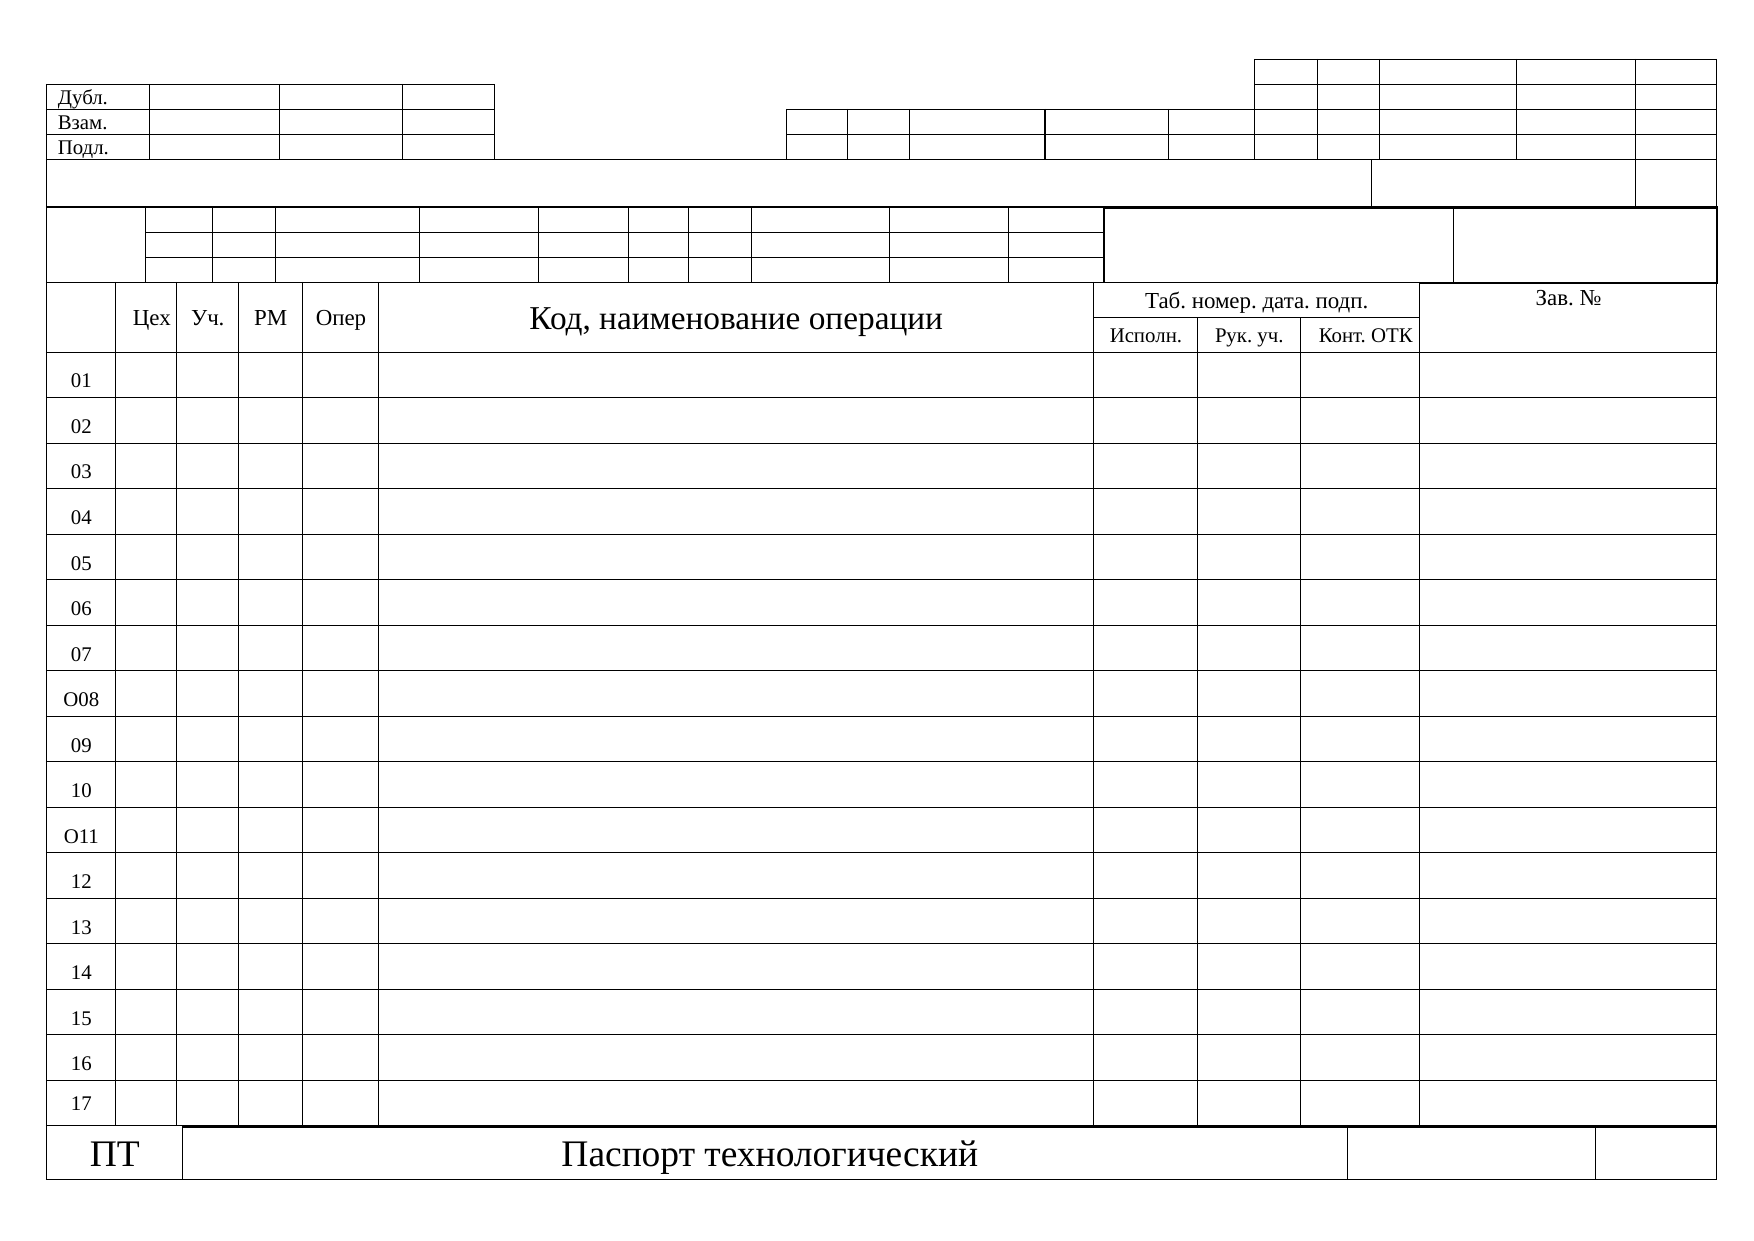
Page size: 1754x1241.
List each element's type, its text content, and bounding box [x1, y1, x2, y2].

table_cell [379, 853, 1093, 898]
table_cell [303, 1081, 378, 1125]
table_header [629, 59, 689, 84]
table_cell [1380, 110, 1516, 134]
table_cell О11 [47, 808, 115, 852]
table_cell [177, 762, 238, 807]
table_cell [1454, 209, 1716, 282]
table_cell [1094, 717, 1197, 761]
table_header [150, 59, 177, 84]
table_cell [146, 258, 212, 282]
table_cell [379, 899, 1093, 943]
table_cell 17 [47, 1081, 115, 1125]
table_cell [1301, 353, 1419, 397]
table_cell [1198, 580, 1300, 625]
table_cell [276, 233, 419, 257]
table_cell [1301, 671, 1419, 716]
table_cell Рук. уч. [1198, 318, 1300, 352]
table_cell [239, 535, 302, 579]
table_cell [239, 444, 302, 488]
table_cell [420, 208, 538, 232]
table_cell [379, 626, 1093, 670]
table_cell Таб. номер. дата. подп. [1094, 283, 1419, 317]
table_cell [239, 353, 302, 397]
table_cell 10 [47, 762, 115, 807]
table_cell [1094, 853, 1197, 898]
table_cell [1255, 85, 1317, 109]
table_cell ПТ [47, 1126, 182, 1178]
table_cell [379, 717, 1093, 761]
table_header [116, 59, 146, 84]
table_cell [239, 1081, 302, 1125]
table_cell [1046, 135, 1168, 159]
table_cell [177, 489, 238, 534]
table_cell [303, 717, 378, 761]
table_cell [910, 135, 1044, 159]
table_cell [1198, 1081, 1300, 1125]
table_cell [1105, 209, 1453, 282]
table_cell [1198, 717, 1300, 761]
table_cell [787, 110, 847, 134]
table_cell [1301, 1081, 1419, 1125]
table_cell [1517, 135, 1635, 159]
table_header [213, 59, 238, 84]
table_header [1517, 60, 1635, 84]
table_cell [1420, 626, 1716, 670]
table_cell [420, 258, 538, 282]
table_cell Уч. [177, 283, 238, 352]
table_cell [1372, 160, 1635, 206]
table_header [379, 59, 403, 84]
table_cell [116, 671, 176, 716]
table_cell [1301, 626, 1419, 670]
table_cell [1517, 85, 1635, 109]
table_cell [1198, 762, 1300, 807]
table_header [1094, 59, 1104, 84]
table_cell [379, 1081, 1093, 1125]
table_cell [752, 258, 889, 282]
table_cell [689, 208, 751, 232]
table_cell [276, 208, 419, 232]
table_cell [379, 944, 1093, 989]
table_cell [239, 990, 302, 1034]
table_cell [177, 944, 238, 989]
table_cell [1094, 1081, 1197, 1125]
table_cell 07 [47, 626, 115, 670]
table_cell [303, 489, 378, 534]
table_cell [116, 398, 176, 443]
table_cell [303, 899, 378, 943]
table_header [46, 59, 116, 84]
table_header [276, 59, 280, 84]
table_cell [1301, 489, 1419, 534]
table_cell [280, 135, 402, 159]
table_cell 01 [47, 353, 115, 397]
table_cell [239, 580, 302, 625]
table_cell [420, 233, 538, 257]
table_cell [1255, 135, 1317, 159]
table_cell 03 [47, 444, 115, 488]
table_cell Код, наименование операции [379, 283, 1093, 352]
table_cell [629, 233, 688, 257]
table_cell [539, 258, 628, 282]
table_cell [1301, 762, 1419, 807]
table_header [1318, 60, 1379, 84]
table_cell [1420, 535, 1716, 579]
table_cell [1636, 135, 1716, 159]
table_cell [379, 990, 1093, 1034]
table_cell [116, 899, 176, 943]
table_cell [177, 1081, 238, 1125]
table_cell [1169, 135, 1254, 159]
table_cell [1198, 990, 1300, 1034]
table_cell [1318, 85, 1379, 109]
table_cell [116, 580, 176, 625]
table_cell [539, 233, 628, 257]
table_cell Цех [116, 283, 176, 352]
table_cell [848, 135, 909, 159]
table_cell [1301, 808, 1419, 852]
table_cell [116, 808, 176, 852]
table_cell [787, 135, 847, 159]
table_cell [116, 990, 176, 1034]
table_cell [752, 233, 889, 257]
table_header [1636, 60, 1716, 84]
table_cell [177, 580, 238, 625]
table_cell Исполн. [1094, 318, 1197, 352]
table_cell [116, 535, 176, 579]
table_cell [629, 208, 688, 232]
table_cell [177, 990, 238, 1034]
table_cell [1094, 444, 1197, 488]
table_header [848, 59, 889, 84]
table_cell [276, 258, 419, 282]
table_cell [1301, 444, 1419, 488]
table_cell [1094, 1035, 1197, 1080]
table_cell [1420, 444, 1716, 488]
table_header [303, 59, 379, 84]
table_cell [403, 110, 494, 134]
table_cell [379, 808, 1093, 852]
table_cell [1094, 762, 1197, 807]
table_cell [539, 208, 628, 232]
table_cell [1198, 944, 1300, 989]
table_cell [848, 110, 909, 134]
table_header [1198, 59, 1254, 84]
table_cell 13 [47, 899, 115, 943]
table_cell [177, 808, 238, 852]
table_cell [1169, 110, 1254, 134]
table_cell [150, 135, 279, 159]
table_header [910, 59, 1009, 84]
table_cell [1255, 110, 1317, 134]
table_cell [629, 258, 688, 282]
table_cell [1420, 944, 1716, 989]
table_header [239, 59, 276, 84]
table_cell [303, 944, 378, 989]
table_header [689, 59, 740, 84]
table_cell [1198, 535, 1300, 579]
table_cell [1094, 899, 1197, 943]
table_cell [116, 944, 176, 989]
table_cell [177, 671, 238, 716]
table_cell [1301, 853, 1419, 898]
table_cell [890, 258, 1008, 282]
table_cell 02 [47, 398, 115, 443]
table_cell [239, 853, 302, 898]
table_cell [1198, 808, 1300, 852]
table_cell 14 [47, 944, 115, 989]
table_cell [1420, 489, 1716, 534]
table_cell [116, 717, 176, 761]
table_cell [1420, 990, 1716, 1034]
table_cell [303, 626, 378, 670]
table_cell [910, 110, 1044, 134]
table_cell Опер [303, 283, 378, 352]
table_cell [1009, 233, 1103, 257]
table_cell [689, 258, 751, 282]
table_cell [239, 1035, 302, 1080]
table_cell О08 [47, 671, 115, 716]
table_cell [116, 489, 176, 534]
table_cell [740, 84, 1254, 109]
table_cell [47, 208, 145, 282]
table_cell 04 [47, 489, 115, 534]
table_cell [116, 626, 176, 670]
table_header [1255, 60, 1317, 84]
table_cell [1348, 1128, 1595, 1178]
table_cell [1198, 899, 1300, 943]
table_cell [1318, 110, 1379, 134]
table_cell [403, 85, 494, 109]
table_cell [890, 233, 1008, 257]
table_cell [1009, 208, 1103, 232]
table_cell [239, 762, 302, 807]
table_cell [1420, 580, 1716, 625]
table_cell [303, 762, 378, 807]
table_cell [1420, 353, 1716, 397]
table_cell [303, 1035, 378, 1080]
table_cell [1301, 944, 1419, 989]
table_cell [177, 1035, 238, 1080]
table_cell [1009, 258, 1103, 282]
table_cell 06 [47, 580, 115, 625]
table_header [183, 59, 213, 84]
table_cell [303, 990, 378, 1034]
table_cell [1046, 110, 1168, 134]
table_cell [1420, 1035, 1716, 1080]
table_cell Дубл. [47, 85, 149, 109]
table_cell [177, 398, 238, 443]
table_cell [1420, 1081, 1716, 1125]
table_header [1104, 59, 1169, 84]
table_cell [1094, 580, 1197, 625]
table_cell [150, 110, 279, 134]
table_cell [689, 233, 751, 257]
table_cell [379, 398, 1093, 443]
table_header [1009, 59, 1045, 84]
table_cell [303, 535, 378, 579]
table_cell [239, 808, 302, 852]
table_cell [280, 110, 402, 134]
table_cell [495, 134, 786, 159]
table_cell [1198, 853, 1300, 898]
table_cell [239, 626, 302, 670]
table_cell [1380, 85, 1516, 109]
table_cell [1094, 626, 1197, 670]
table_cell [1420, 808, 1716, 852]
table_cell Конт. ОТК [1301, 318, 1419, 352]
table_cell 05 [47, 535, 115, 579]
table_cell [1198, 398, 1300, 443]
table_cell [379, 671, 1093, 716]
table_cell [116, 353, 176, 397]
table_cell [116, 444, 176, 488]
table_cell Паспорт технологический [183, 1128, 1347, 1178]
table_cell [213, 208, 275, 232]
table_cell [1380, 135, 1516, 159]
table_cell [1301, 1035, 1419, 1080]
table_cell [116, 762, 176, 807]
table_cell [1301, 899, 1419, 943]
table_header [146, 59, 150, 84]
table_cell [239, 899, 302, 943]
table_cell [177, 444, 238, 488]
table_cell Зав. № [1420, 284, 1716, 352]
table_cell [1301, 398, 1419, 443]
table_cell [177, 899, 238, 943]
table_cell [1301, 717, 1419, 761]
table_cell [303, 853, 378, 898]
table_cell [1198, 1035, 1300, 1080]
table_cell [116, 1081, 176, 1125]
table_cell РМ [239, 283, 302, 352]
table_header [419, 59, 494, 84]
table_cell [303, 808, 378, 852]
table_cell [1596, 1128, 1716, 1178]
table_cell [1420, 717, 1716, 761]
table_cell [213, 233, 275, 257]
table_cell [1517, 110, 1635, 134]
table_cell [303, 398, 378, 443]
table_cell [1094, 671, 1197, 716]
table_cell [47, 160, 1371, 206]
table_cell Подл. [47, 135, 149, 159]
table_cell 15 [47, 990, 115, 1034]
table_cell [495, 109, 786, 134]
table_cell [146, 208, 212, 232]
table_cell [116, 1035, 176, 1080]
table_cell [239, 944, 302, 989]
table_cell [303, 444, 378, 488]
table_cell [1301, 580, 1419, 625]
table_cell [213, 258, 275, 282]
table_cell [1094, 944, 1197, 989]
table_cell [303, 353, 378, 397]
table_header [787, 59, 848, 84]
table_cell [1420, 398, 1716, 443]
table_cell [1094, 535, 1197, 579]
table_cell [280, 85, 402, 109]
table_cell [177, 626, 238, 670]
table_cell Взам. [47, 110, 149, 134]
table_cell [1198, 489, 1300, 534]
table_cell [1636, 110, 1716, 134]
table_cell [1094, 398, 1197, 443]
table_cell [1094, 808, 1197, 852]
table_cell [752, 208, 889, 232]
table_cell [150, 85, 279, 109]
table_cell [239, 671, 302, 716]
table_cell 12 [47, 853, 115, 898]
table_cell [177, 353, 238, 397]
table_header [539, 59, 629, 84]
table_cell [1198, 353, 1300, 397]
table_cell [379, 444, 1093, 488]
table_cell [379, 353, 1093, 397]
table_cell [1198, 626, 1300, 670]
table_cell [1094, 489, 1197, 534]
table_cell [495, 84, 740, 109]
table_header [280, 59, 302, 84]
table_header [752, 59, 787, 84]
table_cell [379, 580, 1093, 625]
table_cell [1094, 990, 1197, 1034]
table_cell [1318, 135, 1379, 159]
table_cell [303, 671, 378, 716]
table_cell [379, 535, 1093, 579]
table_header [1169, 59, 1198, 84]
table_header [177, 59, 183, 84]
table_cell [890, 208, 1008, 232]
table_header [1380, 60, 1516, 84]
table_cell [1301, 535, 1419, 579]
table_cell [1301, 990, 1419, 1034]
table_cell [177, 853, 238, 898]
table_header [1045, 59, 1093, 84]
table_cell [116, 853, 176, 898]
table_cell [146, 233, 212, 257]
table_header [495, 59, 539, 84]
table_cell [177, 535, 238, 579]
table_header [403, 59, 419, 84]
table_header [740, 59, 752, 84]
table_cell [1636, 85, 1716, 109]
table_cell [1636, 160, 1716, 206]
table_cell [1420, 762, 1716, 807]
table_cell [1198, 444, 1300, 488]
table_cell [379, 1035, 1093, 1080]
table_cell [1198, 671, 1300, 716]
table_cell [379, 489, 1093, 534]
table_cell [1420, 671, 1716, 716]
table_cell 09 [47, 717, 115, 761]
table_cell [1420, 853, 1716, 898]
table_cell [239, 717, 302, 761]
table_cell [47, 283, 115, 352]
table_cell 16 [47, 1035, 115, 1080]
table_cell [1420, 899, 1716, 943]
table_cell [379, 762, 1093, 807]
table_cell [1094, 353, 1197, 397]
table_header [889, 59, 910, 84]
table_cell [403, 135, 494, 159]
table_cell [239, 398, 302, 443]
table_cell [239, 489, 302, 534]
table_cell [177, 717, 238, 761]
table_cell [303, 580, 378, 625]
